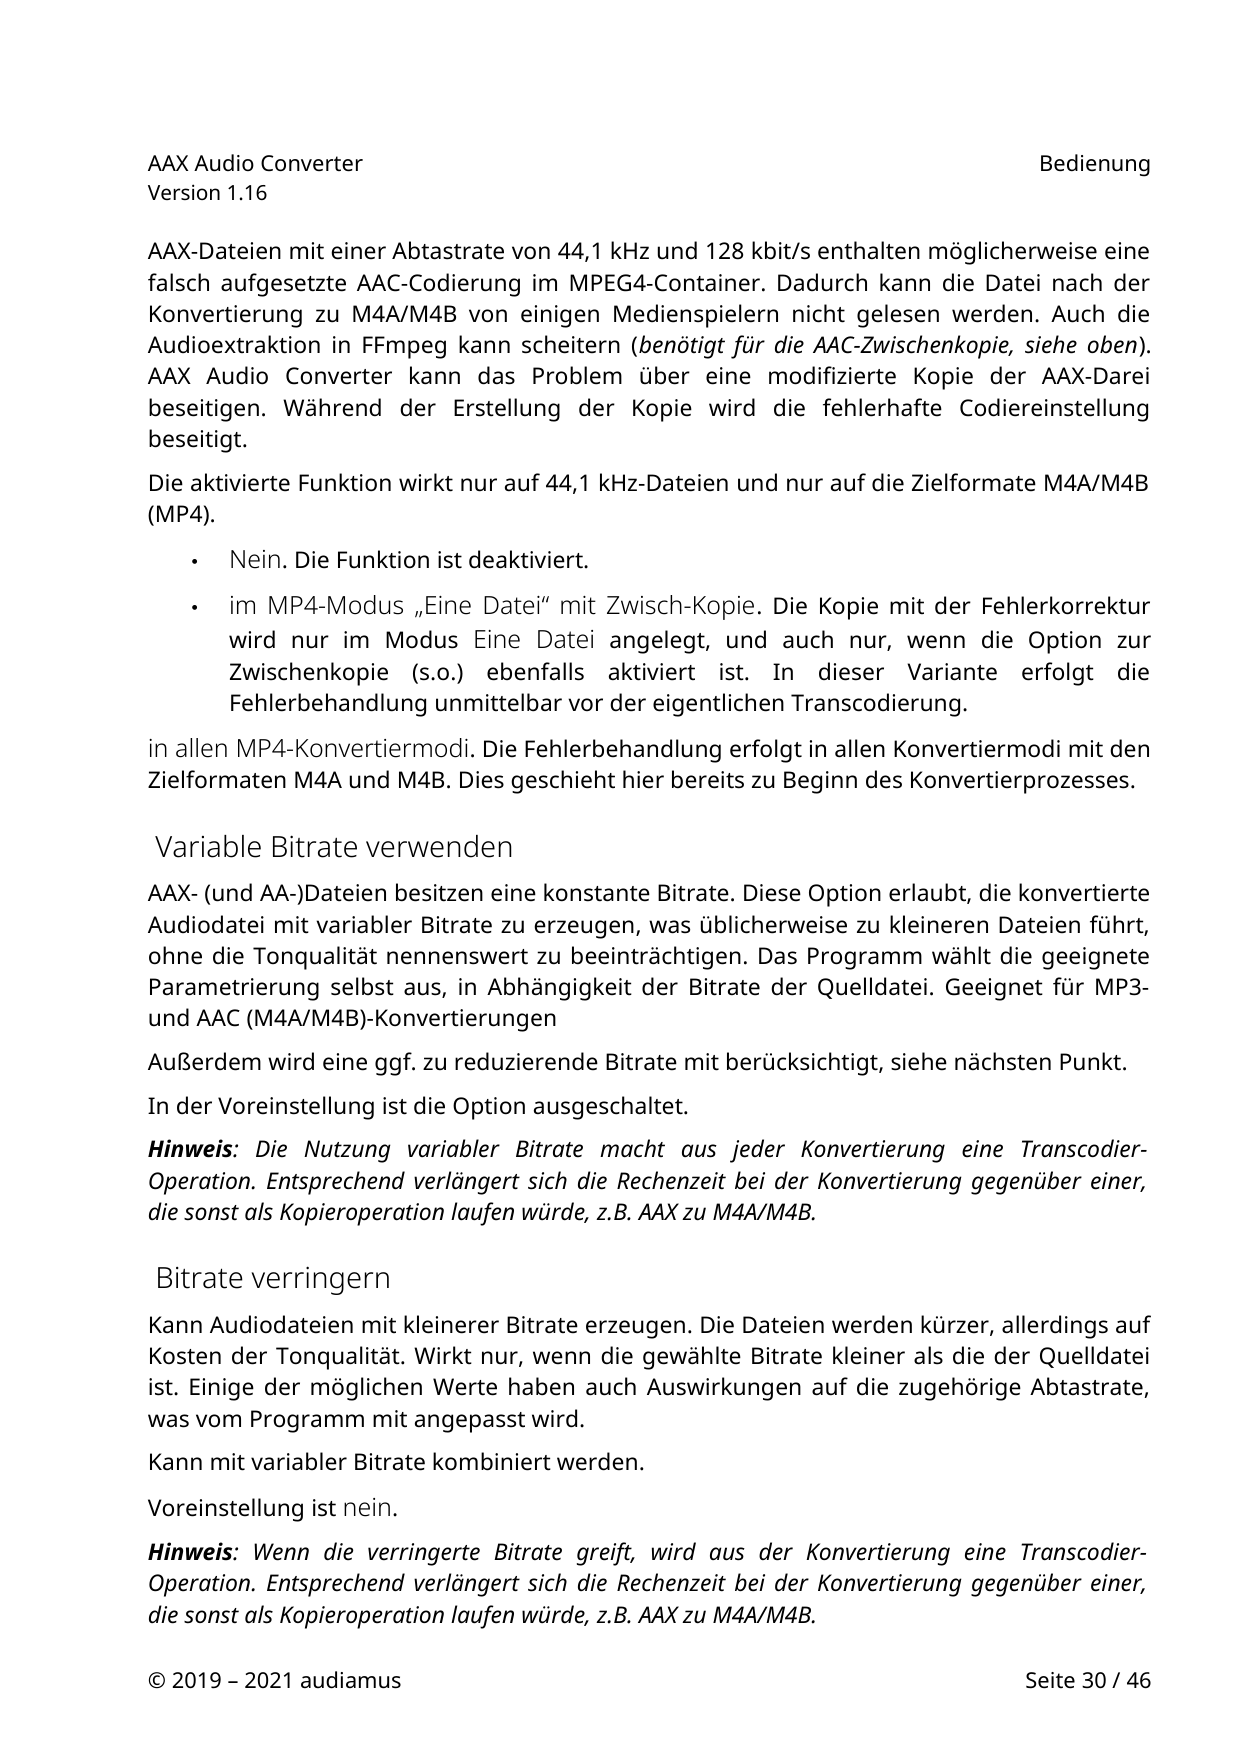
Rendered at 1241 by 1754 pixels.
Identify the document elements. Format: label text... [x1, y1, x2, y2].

subtitle Bitrate verringern [148, 1257, 1152, 1297]
text in allen MP4-Konvertiermodi. Die Fehlerbehandlung erfolgt in allen Konvertiermodi mit den Zielformaten M4A und M4B. Dies geschieht hier bereits zu Beginn des Konvertierprozesses. [148, 731, 1152, 796]
text Kann mit variabler Bitrate kombiniert werden. [148, 1446, 1152, 1477]
text Voreinstellung ist nein. [148, 1490, 1152, 1524]
list Nein. Die Funktion ist deaktiviert. [191, 541, 1152, 575]
text Kann Audiodateien mit kleinerer Bitrate erzeugen. Die Dateien werden kürzer, allerdings auf Kosten der Tonqualität. Wirkt nur, wenn die gewählte Bitrate kleiner als die der Quelldatei ist. Einige der möglichen Werte haben auch Auswirkungen auf die zugehörige Abtastrate, was vom Programm mit angepasst wird. [148, 1309, 1152, 1434]
text In der Voreinstellung ist die Option ausgeschaltet. [148, 1090, 1152, 1121]
text AAX-Dateien mit einer Abtastrate von 44,1 kHz und 128 kbit/s enthalten möglicherweise eine falsch aufgesetzte AAC-Codierung im MPEG4-Container. Dadurch kann die Datei nach der Konvertierung zu M4A/M4B von einigen Medienspielern nicht gelesen werden. Auch die Audioextraktion in FFmpeg kann scheitern (benötigt für die AAC-Zwischenkopie, siehe oben). AAX Audio Converter kann das Problem über eine modifizierte Kopie der AAX-Darei beseitigen. Während der Erstellung der Kopie wird die fehlerhafte Codiereinstellung beseitigt. [148, 235, 1152, 454]
text Hinweis: Wenn die verringerte Bitrate greift, wird aus der Konvertierung eine Transcodier-Operation. Entsprechend verlängert sich die Rechenzeit bei der Konvertierung gegenüber einer, die sonst als Kopieroperation laufen würde, z.B. AAX zu M4A/M4B. [148, 1536, 1152, 1630]
text Außerdem wird eine ggf. zu reduzierende Bitrate mit berücksichtigt, siehe nächsten Punkt. [148, 1046, 1152, 1077]
text Hinweis: Die Nutzung variabler Bitrate macht aus jeder Konvertierung eine Transcodier-Operation. Entsprechend verlängert sich die Rechenzeit bei der Konvertierung gegenüber einer, die sonst als Kopieroperation laufen würde, z.B. AAX zu M4A/M4B. [148, 1133, 1152, 1227]
list im MP4-Modus „Eine Datei“ mit Zwisch-Kopie. Die Kopie mit der Fehlerkorrektur wird nur im Modus Eine Datei angelegt, und auch nur, wenn die Option zur Zwischenkopie (s.o.) ebenfalls aktiviert ist. In dieser Variante erfolgt die Fehlerbehandlung unmittelbar vor der eigentlichen Transcodierung. [191, 588, 1152, 718]
subtitle Variable Bitrate verwenden [148, 826, 1152, 866]
text Die aktivierte Funktion wirkt nur auf 44,1 kHz-Dateien und nur auf die Zielformate M4A/M4B (MP4). [148, 466, 1152, 529]
text AAX- (und AA-)Dateien besitzen eine konstante Bitrate. Diese Option erlaubt, die konvertierte Audiodatei mit variabler Bitrate zu erzeugen, was üblicherweise zu kleineren Dateien führt, ohne die Tonqualität nennenswert zu beeinträchtigen. Das Programm wählt die geeignete Parametrierung selbst aus, in Abhängigkeit der Bitrate der Quelldatei. Geeignet für MP3- und AAC (M4A/M4B)-Konvertierungen [148, 877, 1152, 1034]
